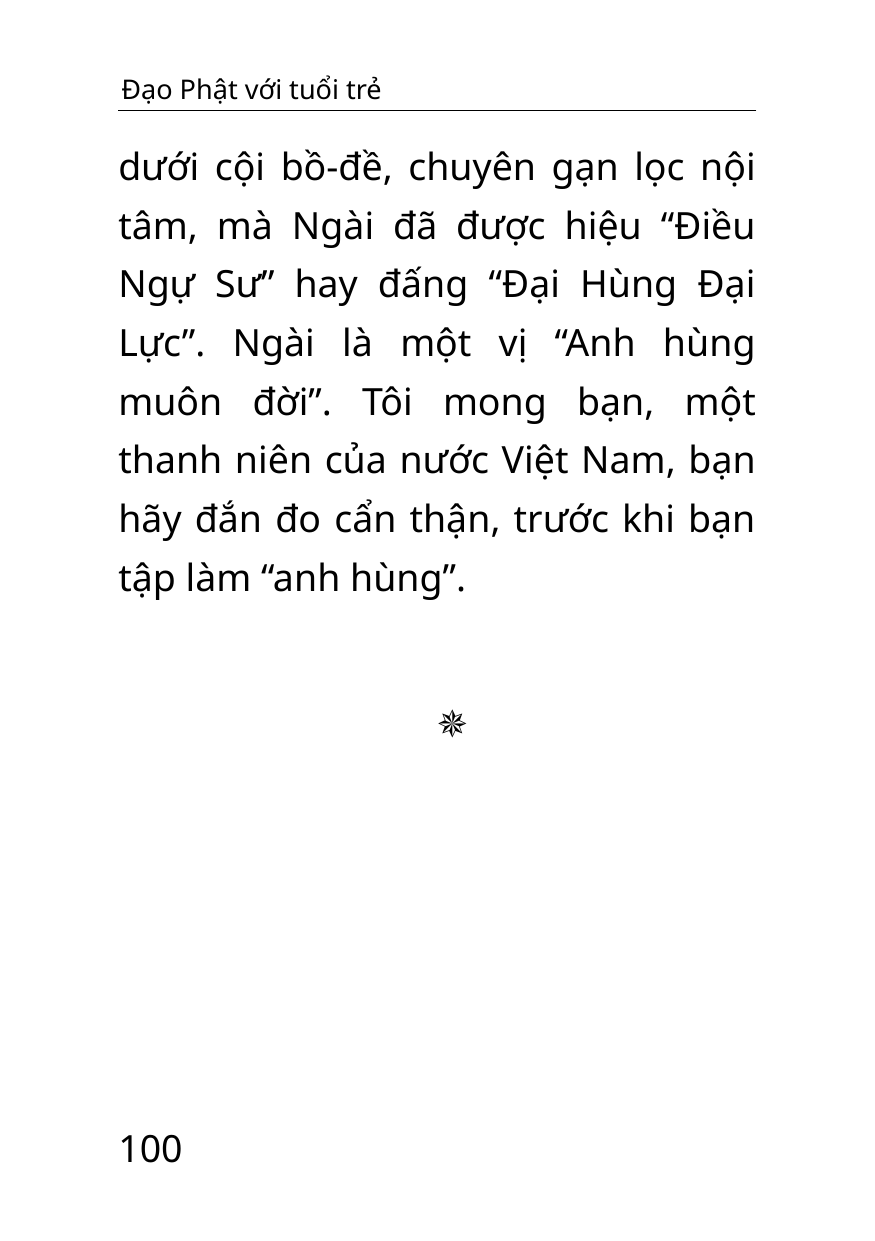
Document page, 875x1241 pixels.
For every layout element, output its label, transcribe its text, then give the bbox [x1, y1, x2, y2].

text dưới cội bồ-đề, chuyên gạn lọc nội tâm, mà Ngài đã được hiệu “Ðiều Ngự Sư” hay đấng “Ðại Hùng Ðại Lực”. Ngài là một vị “Anh hùng muôn đời”. Tôi mong bạn, một thanh niên của nước Việt Nam, bạn hãy đắn đo cẩn thận, trước khi bạn tập làm “anh hùng”. [118, 141, 756, 602]
text 🟑 [118, 697, 756, 748]
